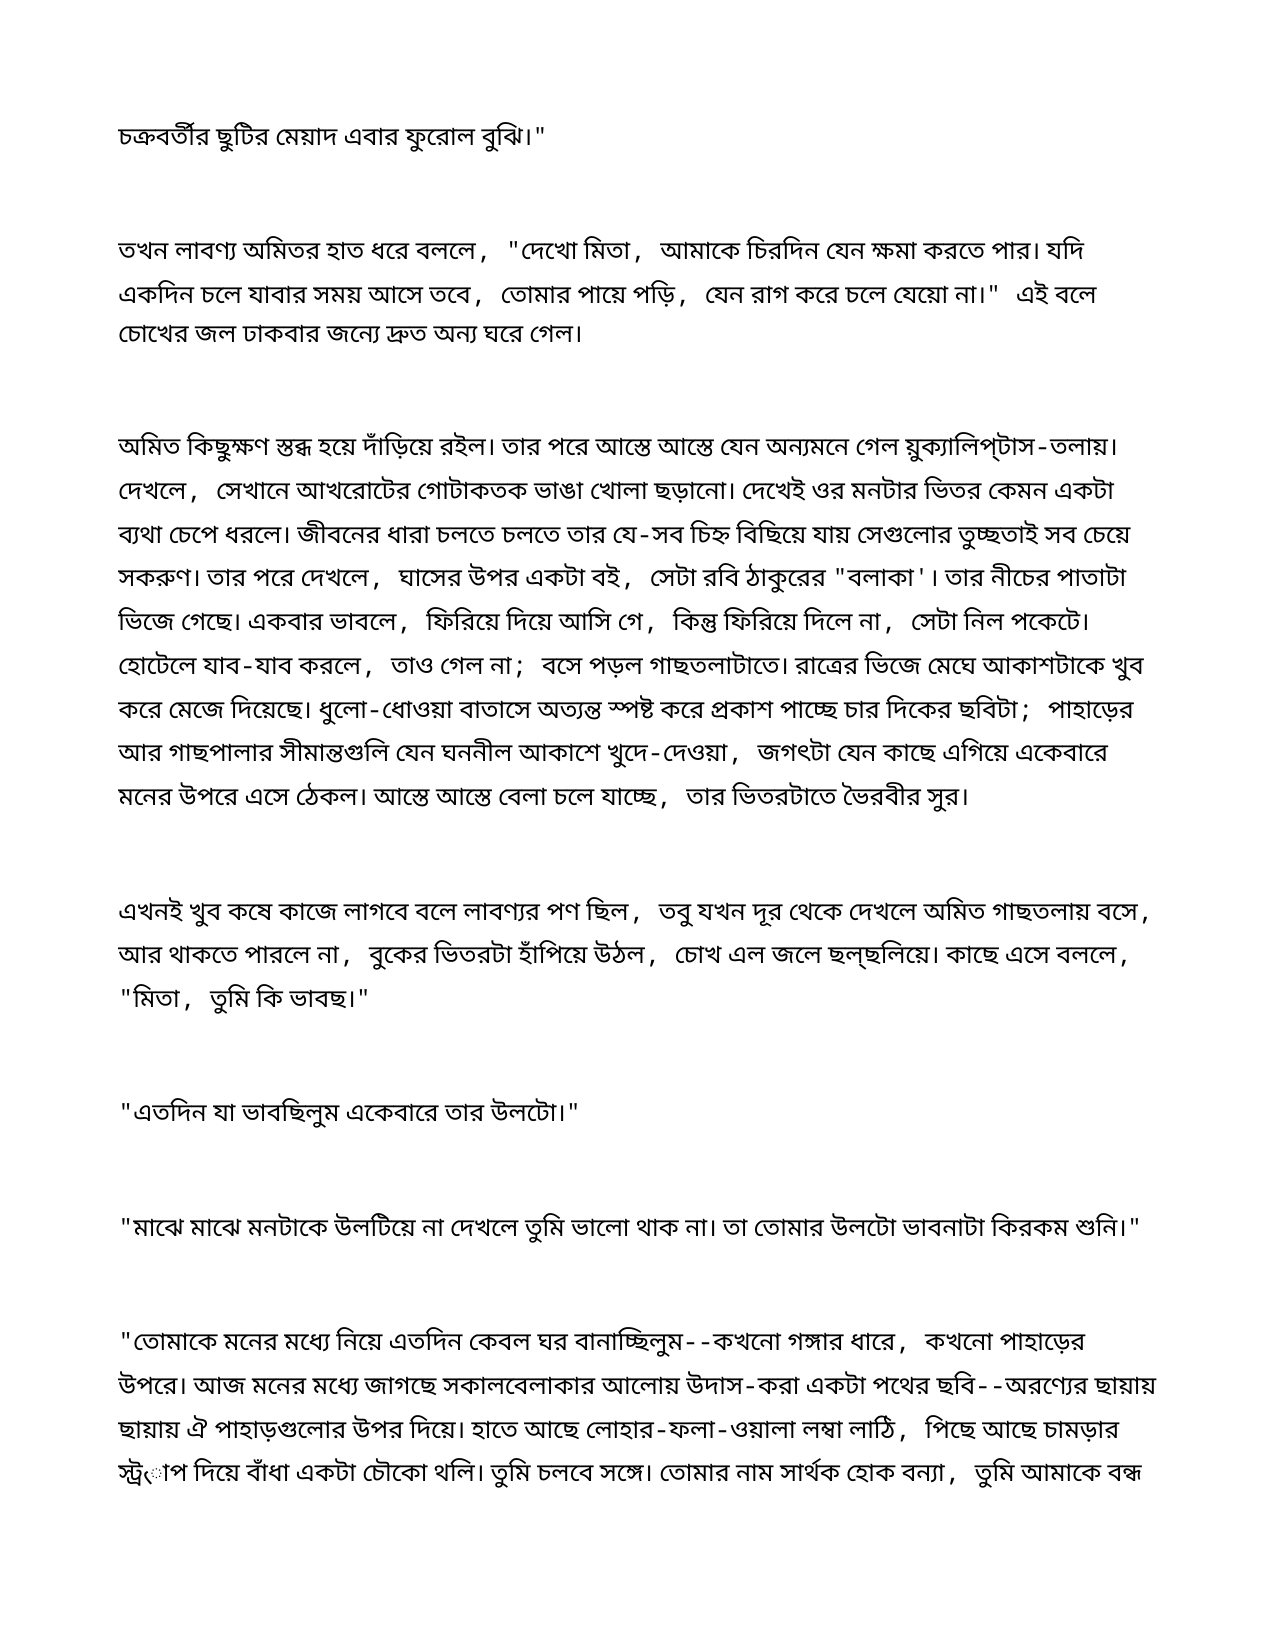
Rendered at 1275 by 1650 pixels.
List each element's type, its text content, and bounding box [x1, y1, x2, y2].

text "এতদিন যা ভাবছিলুম একেবারে তার উলটো।" [118, 1095, 1157, 1132]
text তখন লাবণ্য অমিতর হাত ধরে বললে, "দেখো মিতা, আমাকে চিরদিন যেন ক্ষমা করতে পার। যদি একদিন চলে যাবার সময় আসে তবে, তোমার পায়ে পড়ি, যেন রাগ করে চলে যেয়ো না।" এই বলে চোখের জল ঢাকবার জন্যে দ্রুত অন্য ঘরে গেল। [118, 232, 1157, 352]
text এখনই খুব কষে কাজে লাগবে বলে লাবণ্যর পণ ছিল, তবু যখন দূর থেকে দেখলে অমিত গাছতলায় বসে, আর থাকতে পারলে না, বুকের ভিতরটা হাঁপিয়ে উঠল, চোখ এল জলে ছল্‌ছলিয়ে। কাছে এসে বললে, "মিতা, তুমি কি ভাবছ।" [118, 893, 1157, 1018]
text "তোমাকে মনের মধ্যে নিয়ে এতদিন কেবল ঘর বানাচ্ছিলুম--কখনো গঙ্গার ধারে, কখনো পাহাড়ের উপরে। আজ মনের মধ্যে জাগছে সকালবেলাকার আলোয় উদাস-করা একটা পথের ছবি--অরণ্যের ছায়ায় ছায়ায় ঐ পাহাড়গুলোর উপর দিয়ে। হাতে আছে লোহার-ফলা-ওয়ালা লম্বা লাঠি, পিছে আছে চামড়ার স্ট্র৻াপ দিয়ে বাঁধা একটা চৌকো থলি। তুমি চলবে সঙ্গে। তোমার নাম সার্থক হোক বন্যা, তুমি আমাকে বন্ধ [118, 1324, 1157, 1492]
text চক্রবর্তীর ছুটির মেয়াদ এবার ফুরোল বুঝি।" [118, 118, 1157, 155]
text "মাঝে মাঝে মনটাকে উলটিয়ে না দেখলে তুমি ভালো থাক না। তা তোমার উলটো ভাবনাটা কিরকম শুনি।" [118, 1209, 1157, 1246]
text অমিত কিছুক্ষণ স্তব্ধ হয়ে দাঁড়িয়ে রইল। তার পরে আস্তে আস্তে যেন অন্যমনে গেল য়ুক্যালিপ্‌টাস-তলায়। দেখলে, সেখানে আখরোটের গোটাকতক ভাঙা খোলা ছড়ানো। দেখেই ওর মনটার ভিতর কেমন একটা ব্যথা চেপে ধরলে। জীবনের ধারা চলতে চলতে তার যে-সব চিহ্ন বিছিয়ে যায় সেগুলোর তুচ্ছতাই সব চেয়ে সকরুণ। তার পরে দেখলে, ঘাসের উপর একটা বই, সেটা রবি ঠাকুরের "বলাকা'। তার নীচের পাতাটা ভিজে গেছে। একবার ভাবলে, ফিরিয়ে দিয়ে আসি গে, কিন্তু ফিরিয়ে দিলে না, সেটা নিল পকেটে। হোটেলে যাব-যাব করলে, তাও গেল না; বসে পড়ল গাছতলাটাতে। রাত্রের ভিজে মেঘে আকাশটাকে খুব করে মেজে দিয়েছে। ধুলো-ধোওয়া বাতাসে অত্যন্ত স্পষ্ট করে প্রকাশ পাচ্ছে চার দিকের ছবিটা; পাহাড়ের আর গাছপালার সীমান্তগুলি যেন ঘননীল আকাশে খুদে-দেওয়া, জগৎটা যেন কাছে এগিয়ে একেবারে মনের উপরে এসে ঠেকল। আস্তে আস্তে বেলা চলে যাচ্ছে, তার ভিতরটাতে ভৈরবীর সুর। [118, 429, 1157, 816]
